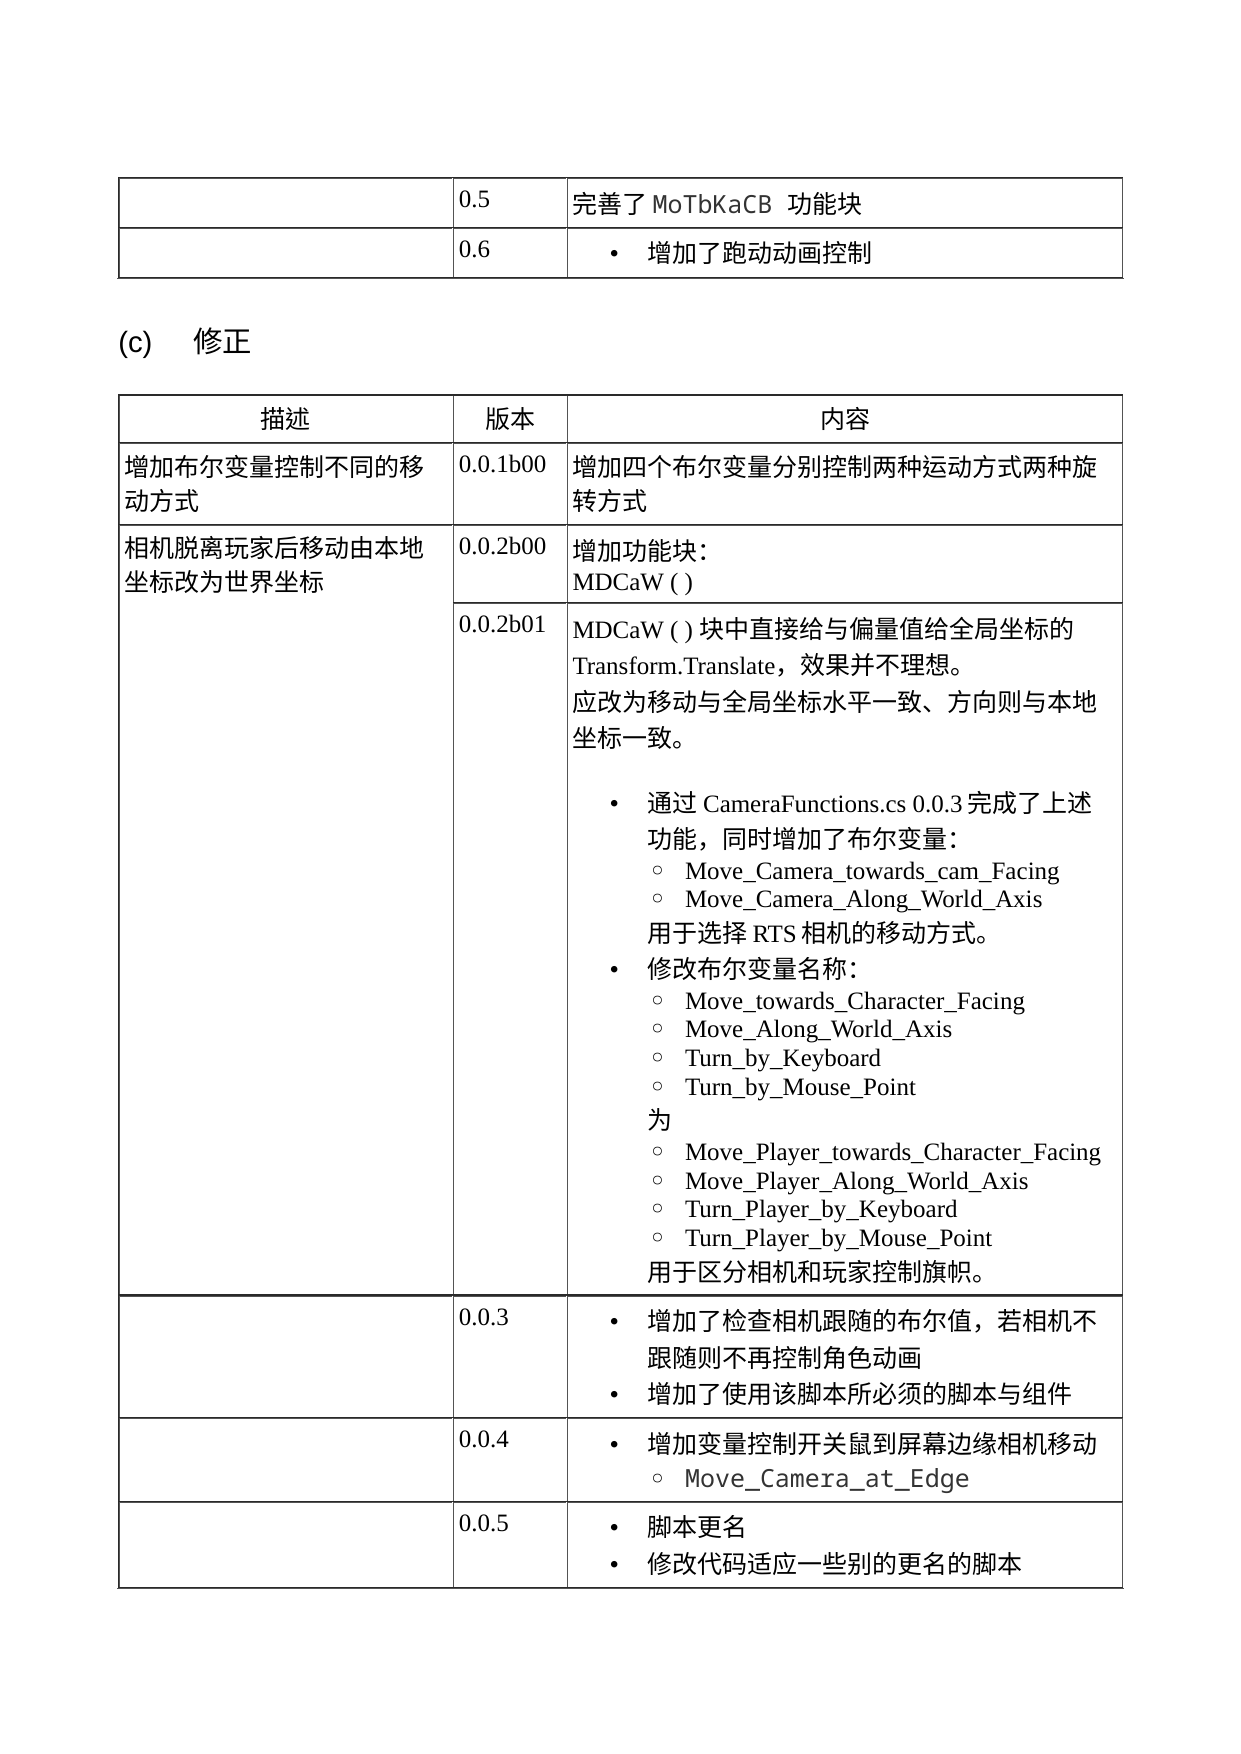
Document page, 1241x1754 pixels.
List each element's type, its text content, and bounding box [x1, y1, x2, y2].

table_cell [120, 229, 452, 276]
table_cell 0.0.1b00 [454, 444, 566, 523]
table_cell [120, 1297, 452, 1416]
table_cell 0.0.4 [454, 1419, 566, 1500]
table_cell 脚本更名 修改代码适应一些别的更名的脚本 [568, 1503, 1122, 1586]
table_cell 0.6 [454, 229, 566, 276]
table_cell 增加四个布尔变量分别控制两种运动方式两种旋转方式 [568, 444, 1122, 523]
table_cell 增加功能块： MDCaW ( ) [568, 526, 1122, 602]
table_cell 0.0.2b00 [454, 526, 566, 602]
table_cell 完善了MoTbKaCB 功能块 [568, 179, 1122, 226]
table_cell 增加了检查相机跟随的布尔值，若相机不跟随则不再控制角色动画 增加了使用该脚本所必须的脚本与组件 [568, 1297, 1122, 1416]
table_cell 增加布尔变量控制不同的移动方式 [120, 444, 452, 523]
table_cell 0.0.2b01 [454, 604, 566, 1294]
table_cell 0.5 [454, 179, 566, 226]
table_cell MDCaW ( ) 块中直接给与偏量值给全局坐标的Transform.Translate，效果并不理想。 应改为移动与全局坐标水平一致、方向则与本地坐标一致。 通过 CameraFunctions.cs 0.0.3完成了上述功能，同时增加了布尔变量： Move_Camera_towards_cam_Facing Move_Camera_Along_World_Axis 用于选择RTS相机的移动方式。 修改布尔变量名称： Move_towards_Character_Facing Move_Along_World_Axis Turn_by_Keyboard Turn_by_Mouse_Point 为 Move_Player_towards_Character_Facing Move_Player_Along_World_Axis Turn_Player_by_Keyboard Turn_Player_by_Mouse_Point 用于区分相机和玩家控制旗帜。 [568, 604, 1122, 1294]
table_cell 0.0.3 [454, 1297, 566, 1416]
table_cell 相机脱离玩家后移动由本地坐标改为世界坐标 [120, 526, 452, 1294]
table_cell [120, 1503, 452, 1586]
table_cell [120, 1419, 452, 1500]
table_header 描述 [120, 397, 452, 441]
table_cell 0.0.5 [454, 1503, 566, 1586]
table_cell [120, 179, 452, 226]
table_cell 增加变量控制开关鼠到屏幕边缘相机移动 Move_Camera_at_Edge [568, 1419, 1122, 1500]
subtitle 修正 [118, 321, 1122, 361]
table_header 版本 [454, 397, 566, 441]
table_header 内容 [568, 397, 1122, 441]
table_cell 增加了跑动动画控制 [568, 229, 1122, 276]
